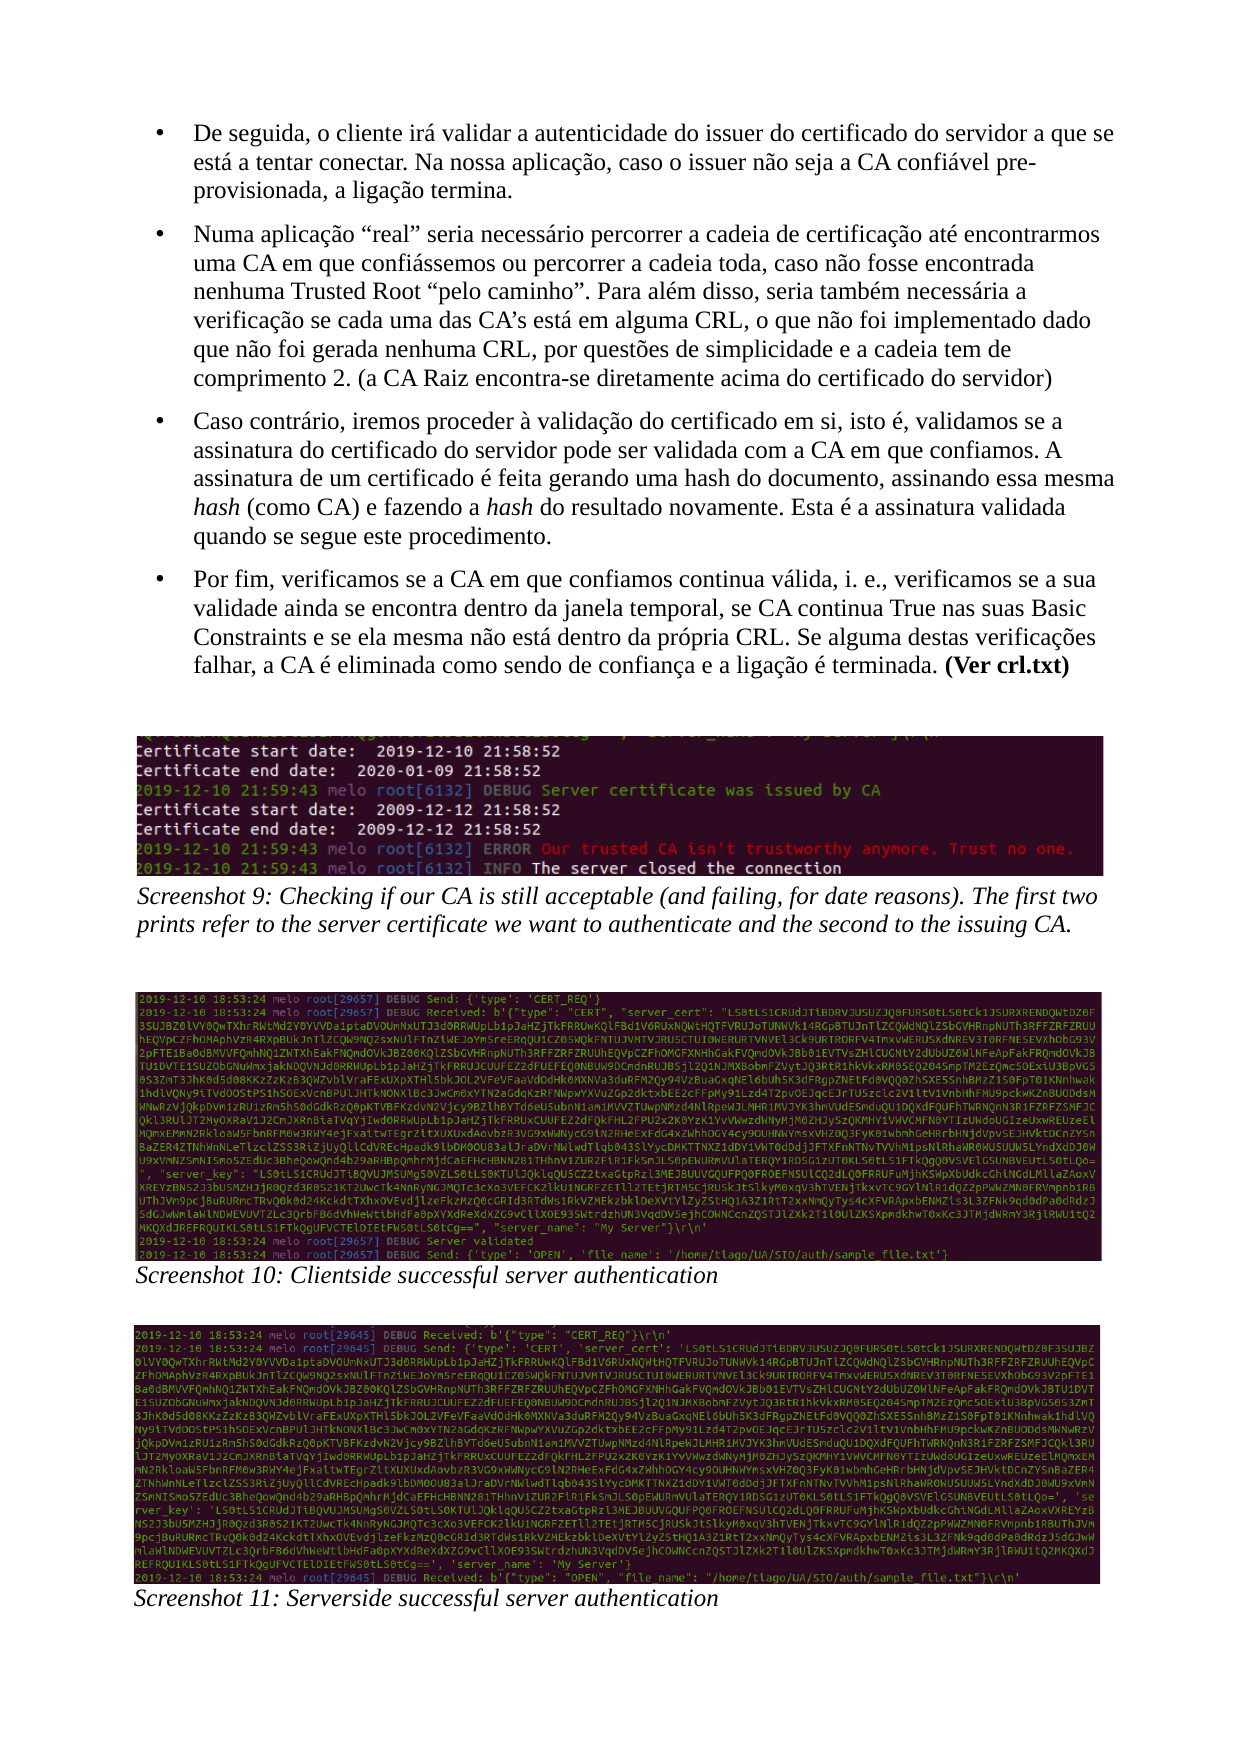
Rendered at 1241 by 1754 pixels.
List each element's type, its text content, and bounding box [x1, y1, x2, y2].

list Numa aplicação “real” seria necessário percorrer a cadeia de certificação até encontrarmos uma CA em que confiássemos ou percorrer a cadeia toda, caso não fosse encontrada nenhuma Trusted Root “pelo caminho”. Para além disso, seria também necessária a verificação se cada uma das CA’s está em alguma CRL, o que não foi implementado dado que não foi gerada nenhuma CRL, por questões de simplicidade e a cadeia tem de comprimento 2. (a CA Raiz encontra-se diretamente acima do certificado do servidor) [156, 219, 1122, 391]
list [135, 980, 1102, 992]
list [134, 1305, 1100, 1318]
list Por fim, verificamos se a CA em que confiamos continua válida, i. e., verificamos se a sua validade ainda se encontra dentro da janela temporal, se CA continua True nas suas Basic Constraints e se ela mesma não está dentro da própria CRL. Se alguma destas verificações falhar, a CA é eliminada como sendo de confiança e a ligação é terminada. (Ver crl.txt) [156, 564, 1122, 679]
list Caso contrário, iremos proceder à validação do certificado em si, isto é, validamos se a assinatura do certificado do servidor pode ser validada com a CA em que confiamos. A assinatura de um certificado é feita gerando uma hash do documento, assinando essa mesma hash (como CA) e fazendo a hash do resultado novamente. Esta é a assinatura validada quando se segue este procedimento. [156, 406, 1122, 550]
list Screenshot 9: Checking if our CA is still acceptable (and failing, for date reasons). The first two prints refer to the server certificate we want to authenticate and the second to the issuing CA. [137, 876, 1103, 938]
list De seguida, o cliente irá validar a autenticidade do issuer do certificado do servidor a que se está a tentar conectar. Na nossa aplicação, caso o issuer não seja a CA confiável pre-provisionada, a ligação termina. [156, 118, 1122, 204]
picture [136, 736, 1104, 876]
picture [135, 992, 1102, 1261]
picture [133, 1325, 1101, 1584]
list [134, 1318, 1100, 1325]
list [137, 724, 1103, 736]
list Screenshot 10: Clientside successful server authentication [135, 1261, 1102, 1289]
list Screenshot 11: Serverside successful server authentication [134, 1584, 1100, 1612]
